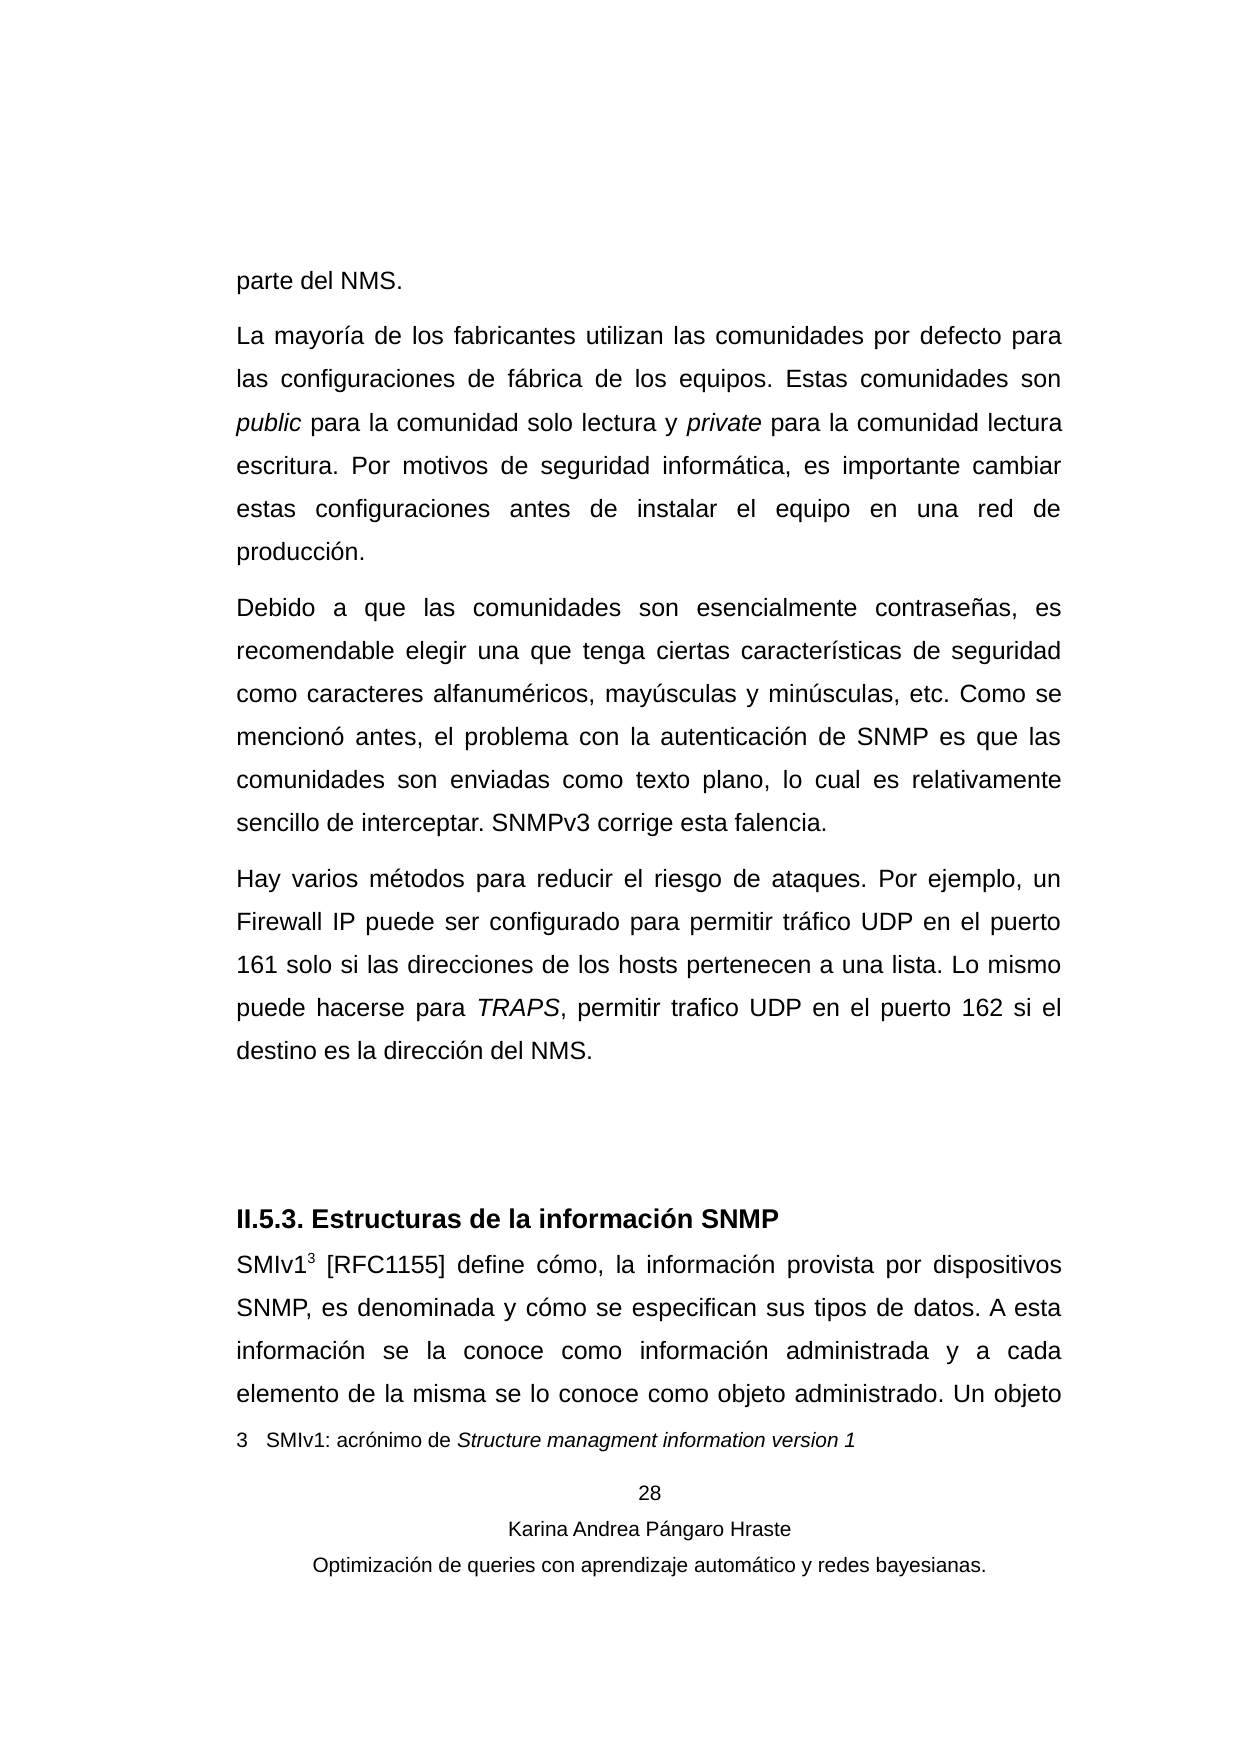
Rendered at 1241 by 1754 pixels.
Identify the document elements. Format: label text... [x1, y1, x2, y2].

text La mayoría de los fabricantes utilizan las comunidades por defecto para las configuraciones de fábrica de los equipos. Estas comunidades son public para la comunidad solo lectura y private para la comunidad lectura escritura. Por motivos de seguridad informática, es importante cambiar estas configuraciones antes de instalar el equipo en una red de producción. [236, 321, 1063, 566]
text parte del NMS. [236, 266, 1063, 294]
text Hay varios métodos para reducir el riesgo de ataques. Por ejemplo, un Firewall IP puede ser configurado para permitir tráfico UDP en el puerto 161 solo si las direcciones de los hosts pertenecen a una lista. Lo mismo puede hacerse para TRAPS, permitir trafico UDP en el puerto 162 si el destino es la dirección del NMS. [236, 864, 1063, 1065]
text SMIv1: acrónimo de Structure managment information version 1 [236, 1427, 1063, 1451]
subtitle Estructuras de la información SNMP [236, 1203, 1063, 1234]
text SMIv1 [RFC1155] define cómo, la información provista por dispositivos SNMP, es denominada y cómo se especifican sus tipos de datos. A esta información se la conoce como información administrada y a cada elemento de la misma se lo conoce como objeto administrado. Un objeto [236, 1250, 1063, 1408]
text Debido a que las comunidades son esencialmente contraseñas, es recomendable elegir una que tenga ciertas características de seguridad como caracteres alfanuméricos, mayúsculas y minúsculas, etc. Como se mencionó antes, el problema con la autenticación de SNMP es que las comunidades son enviadas como texto plano, lo cual es relativamente sencillo de interceptar. SNMPv3 corrige esta falencia. [236, 593, 1063, 837]
